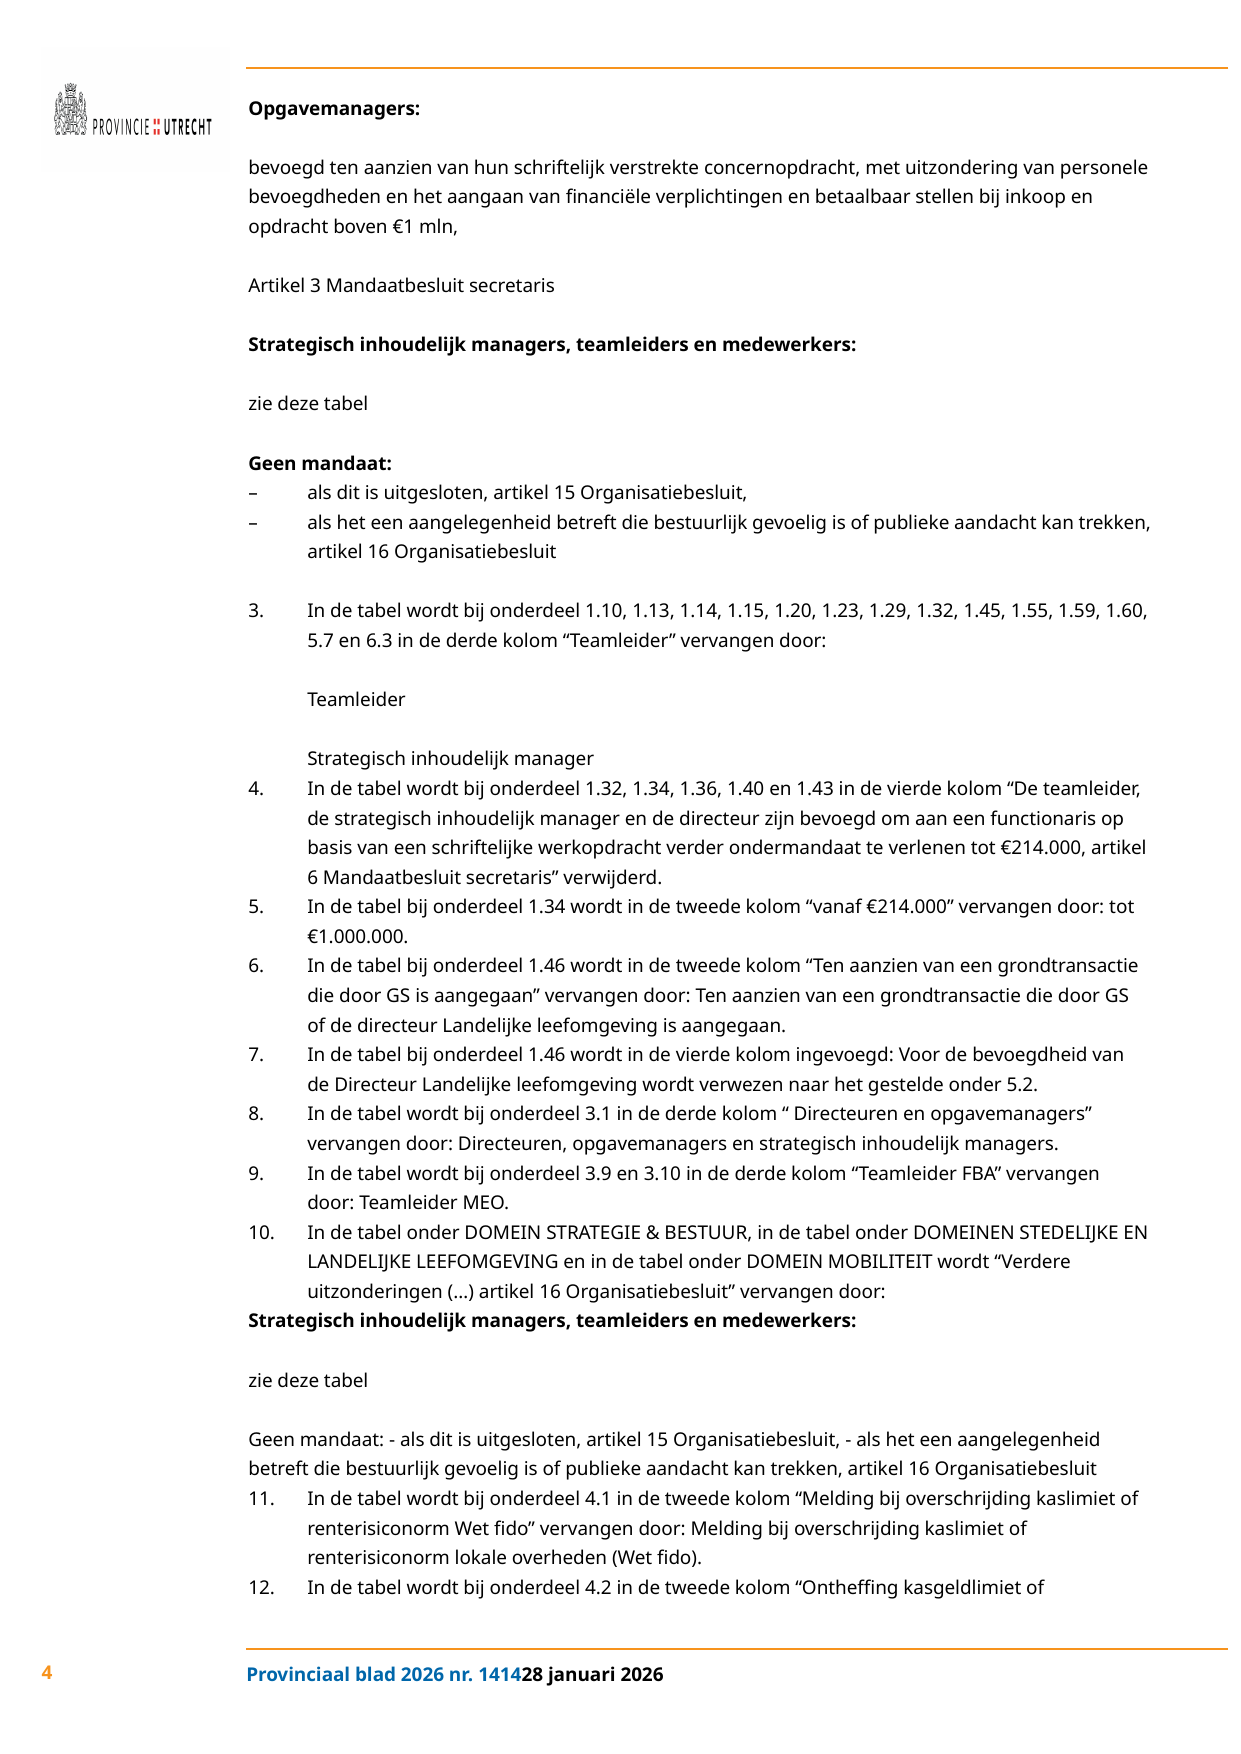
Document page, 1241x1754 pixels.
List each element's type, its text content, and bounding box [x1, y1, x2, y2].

list Strategisch inhoudelijk manager [248, 746, 1152, 771]
list In de tabel onder DOMEIN STRATEGIE & BESTUUR, in de tabel onder DOMEINEN STEDELIJKE EN LANDELIJKE LEEFOMGEVING en in de tabel onder DOMEIN MOBILITEIT wordt “Verdere uitzonderingen (…) artikel 16 Organisatiebesluit” vervangen door: [248, 1219, 1152, 1304]
text bevoegd ten aanzien van hun schriftelijk verstrekte concernopdracht, met uitzondering van personele bevoegdheden en het aangaan van financiële verplichtingen en betaalbaar stellen bij inkoop en opdracht boven €1 mln, [248, 154, 1152, 239]
text zie deze tabel [248, 1367, 1152, 1393]
text zie deze tabel [248, 391, 1152, 416]
list In de tabel wordt bij onderdeel 3.9 en 3.10 in de derde kolom “Teamleider FBA” vervangen door: Teamleider MEO. [248, 1160, 1152, 1215]
text Geen mandaat: - als dit is uitgesloten, artikel 15 Organisatiebesluit, - als het een aangelegenheid betreft die bestuurlijk gevoelig is of publieke aandacht kan trekken, artikel 16 Organisatiebesluit [248, 1426, 1152, 1481]
list In de tabel wordt bij onderdeel 3.1 in de derde kolom “ Directeuren en opgavemanagers” vervangen door: Directeuren, opgavemanagers en strategisch inhoudelijk managers. [248, 1101, 1152, 1156]
text Artikel 3 Mandaatbesluit secretaris [248, 272, 1152, 298]
list Teamleider [248, 686, 1152, 712]
list In de tabel wordt bij onderdeel 4.2 in de tweede kolom “Ontheffing kasgeldlimiet of [248, 1574, 1152, 1600]
text Strategisch inhoudelijk managers, teamleiders en medewerkers: [248, 1308, 1152, 1333]
list In de tabel wordt bij onderdeel 1.10, 1.13, 1.14, 1.15, 1.20, 1.23, 1.29, 1.32, 1.45, 1.55, 1.59, 1.60, 5.7 en 6.3 in de derde kolom “Teamleider” vervangen door: [248, 598, 1152, 653]
list In de tabel wordt bij onderdeel 4.1 in de tweede kolom “Melding bij overschrijding kaslimiet of renterisiconorm Wet fido” vervangen door: Melding bij overschrijding kaslimiet of renterisiconorm lokale overheden (Wet fido). [248, 1485, 1152, 1570]
list In de tabel bij onderdeel 1.46 wordt in de vierde kolom ingevoegd: Voor de bevoegdheid van de Directeur Landelijke leefomgeving wordt verwezen naar het gestelde onder 5.2. [248, 1041, 1152, 1097]
list als dit is uitgesloten, artikel 15 Organisatiebesluit, [248, 479, 1152, 505]
list als het een aangelegenheid betreft die bestuurlijk gevoelig is of publieke aandacht kan trekken, artikel 16 Organisatiebesluit [248, 509, 1152, 564]
picture [41, 47, 231, 172]
text Opgavemanagers: [248, 95, 1152, 121]
text Geen mandaat: [248, 450, 1152, 476]
list In de tabel bij onderdeel 1.46 wordt in de tweede kolom “Ten aanzien van een grondtransactie die door GS is aangegaan” vervangen door: Ten aanzien van een grondtransactie die door GS of de directeur Landelijke leefomgeving is aangegaan. [248, 953, 1152, 1038]
list In de tabel bij onderdeel 1.34 wordt in de tweede kolom “vanaf €214.000” vervangen door: tot €1.000.000. [248, 893, 1152, 949]
list In de tabel wordt bij onderdeel 1.32, 1.34, 1.36, 1.40 en 1.43 in de vierde kolom “De teamleider, de strategisch inhoudelijk manager en de directeur zijn bevoegd om aan een functionaris op basis van een schriftelijke werkopdracht verder ondermandaat te verlenen tot €214.000, artikel 6 Mandaatbesluit secretaris” verwijderd. [248, 775, 1152, 890]
text Strategisch inhoudelijk managers, teamleiders en medewerkers: [248, 331, 1152, 357]
